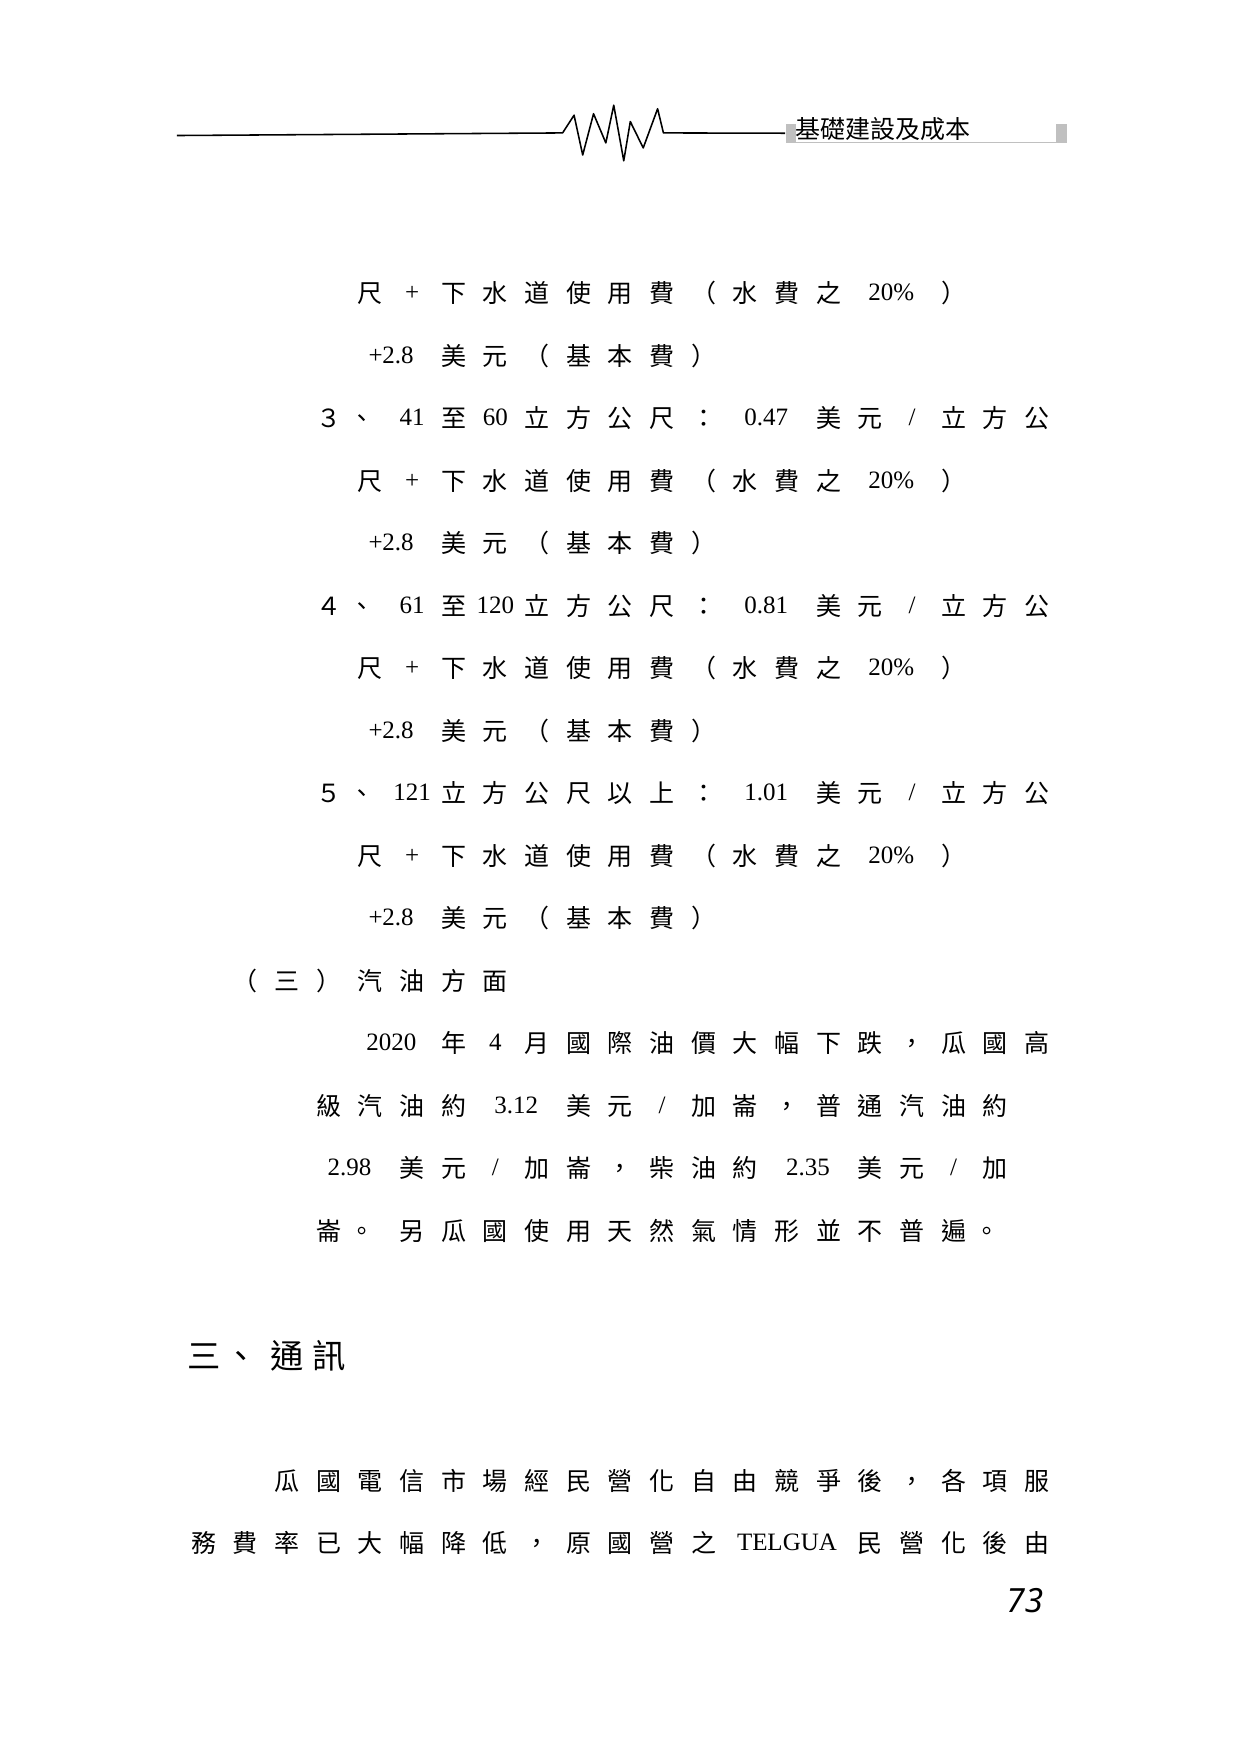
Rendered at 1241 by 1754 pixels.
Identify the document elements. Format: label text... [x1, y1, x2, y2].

text ５、121立方公尺以上：1.01美元/立方公尺+下水道使用費（水費之20%） +2.8美元（基本費） [281, 750, 1058, 938]
text ３、41至60立方公尺：0.47美元/立方公尺+下水道使用費（水費之20%） +2.8美元（基本費） [281, 375, 1058, 563]
text （三）汽油方面 [207, 938, 1058, 1000]
text 2020年4月國際油價大幅下跌，瓜國高級汽油約3.12美元/加崙，普通汽油約2.98美元/加崙，柴油約2.35美元/加崙。另瓜國使用天然氣情形並不普遍。 [281, 1000, 1058, 1250]
text ４、61至120立方公尺：0.81美元/立方公尺+下水道使用費（水費之20%） +2.8美元（基本費） [281, 563, 1058, 750]
text 尺+下水道使用費（水費之20%） +2.8美元（基本費） [281, 250, 1058, 375]
text 瓜國電信市場經民營化自由競爭後，各項服務費率已大幅降低，原國營之TELGUA民營化後由 [183, 1438, 1058, 1563]
text 三、通訊 [183, 1313, 1058, 1375]
